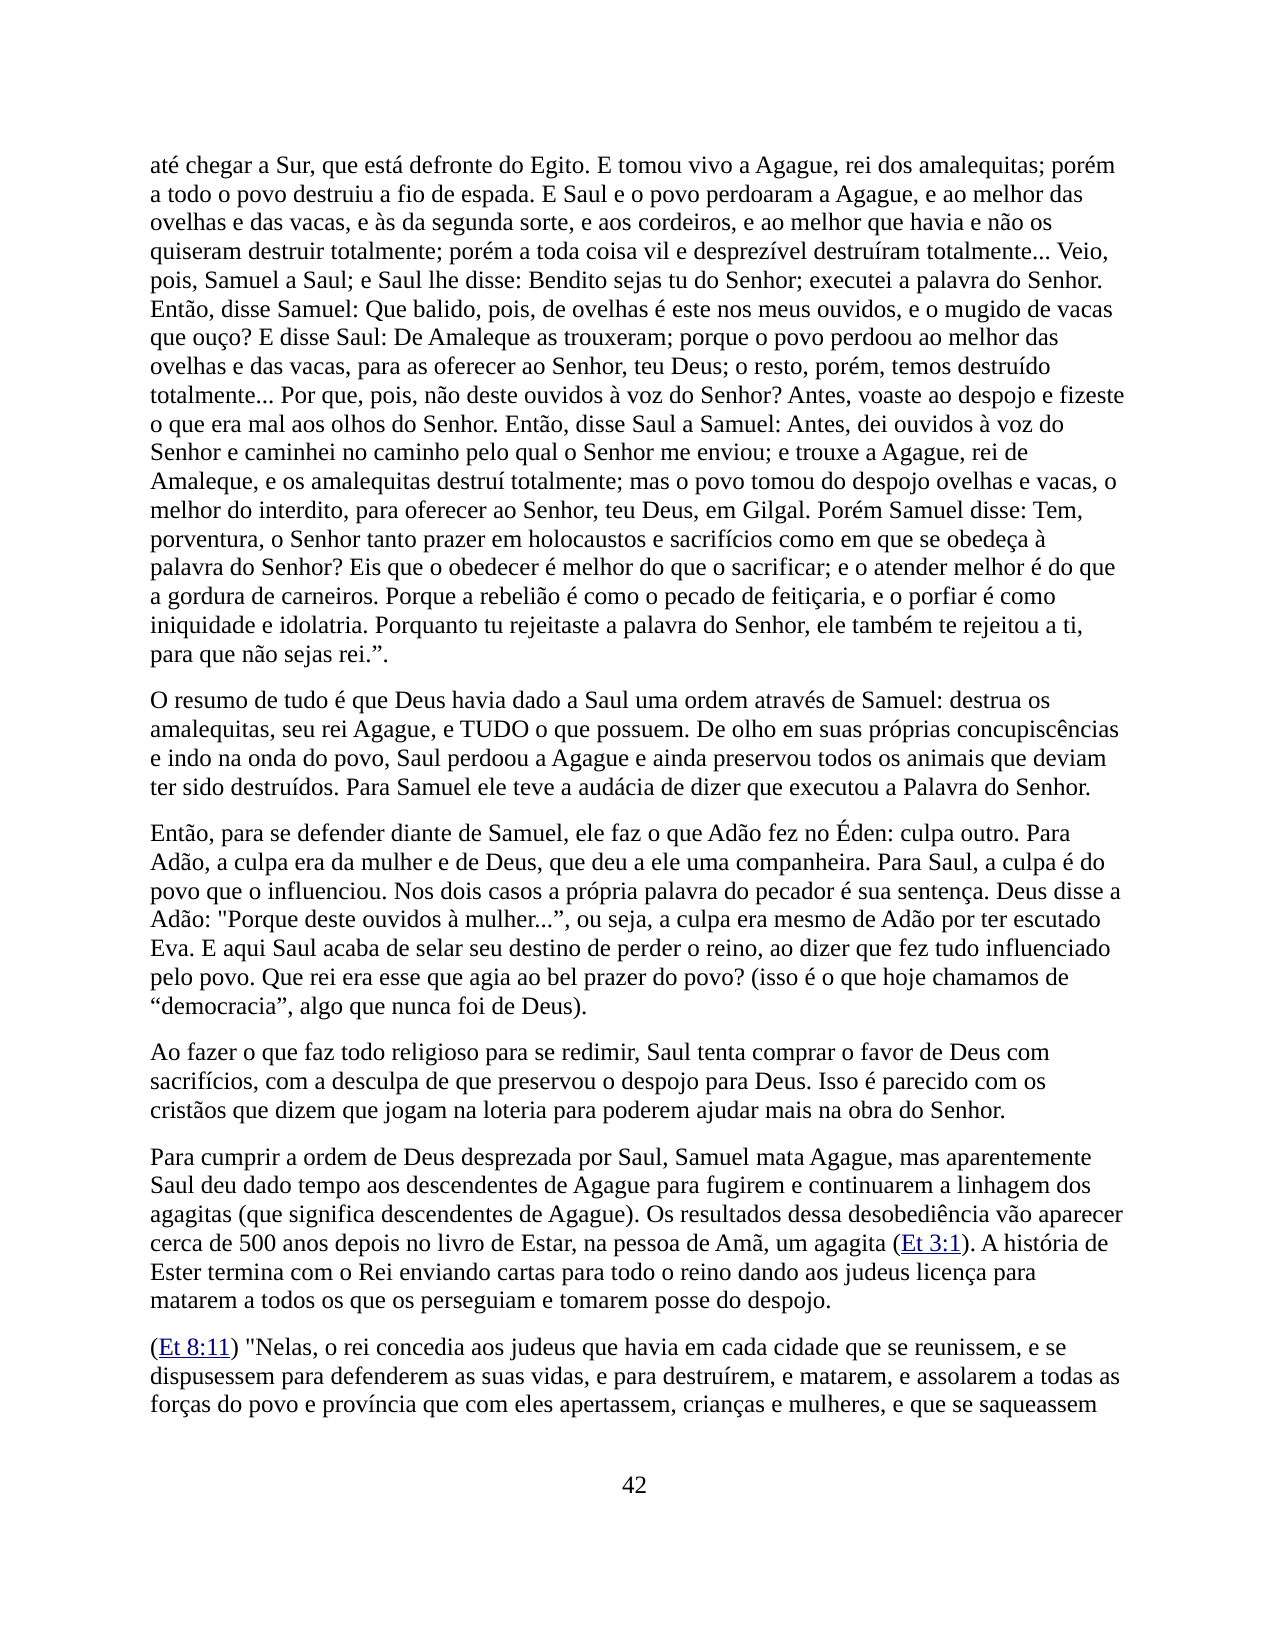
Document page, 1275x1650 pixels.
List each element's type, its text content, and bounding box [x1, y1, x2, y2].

text (Et 8:11) "Nelas, o rei concedia aos judeus que havia em cada cidade que se reunissem, e se dispusessem para defenderem as suas vidas, e para destruírem, e matarem, e assolarem a todas as forças do povo e província que com eles apertassem, crianças e mulheres, e que se saqueassem [150, 1332, 1125, 1418]
text O resumo de tudo é que Deus havia dado a Saul uma ordem através de Samuel: destrua os amalequitas, seu rei Agague, e TUDO o que possuem. De olho em suas próprias concupiscências e indo na onda do povo, Saul perdoou a Agague e ainda preservou todos os animais que deviam ter sido destruídos. Para Samuel ele teve a audácia de dizer que executou a Palavra do Senhor. [150, 685, 1125, 800]
text Para cumprir a ordem de Deus desprezada por Saul, Samuel mata Agague, mas aparentemente Saul deu dado tempo aos descendentes de Agague para fugirem e continuarem a linhagem dos agagitas (que significa descendentes de Agague). Os resultados dessa desobediência vão aparecer cerca de 500 anos depois no livro de Estar, na pessoa de Amã, um agagita (Et 3:1). A história de Ester termina com o Rei enviando cartas para todo o reino dando aos judeus licença para matarem a todos os que os perseguiam e tomarem posse do despojo. [150, 1142, 1125, 1314]
text Então, para se defender diante de Samuel, ele faz o que Adão fez no Éden: culpa outro. Para Adão, a culpa era da mulher e de Deus, que deu a ele uma companheira. Para Saul, a culpa é do povo que o influenciou. Nos dois casos a própria palavra do pecador é sua sentença. Deus disse a Adão: "Porque deste ouvidos à mulher...”, ou seja, a culpa era mesmo de Adão por ter escutado Eva. E aqui Saul acaba de selar seu destino de perder o reino, ao dizer que fez tudo influenciado pelo povo. Que rei era esse que agia ao bel prazer do povo? (isso é o que hoje chamamos de “democracia”, algo que nunca foi de Deus). [150, 818, 1125, 1019]
text até chegar a Sur, que está defronte do Egito. E tomou vivo a Agague, rei dos amalequitas; porém a todo o povo destruiu a fio de espada. E Saul e o povo perdoaram a Agague, e ao melhor das ovelhas e das vacas, e às da segunda sorte, e aos cordeiros, e ao melhor que havia e não os quiseram destruir totalmente; porém a toda coisa vil e desprezível destruíram totalmente... Veio, pois, Samuel a Saul; e Saul lhe disse: Bendito sejas tu do Senhor; executei a palavra do Senhor. Então, disse Samuel: Que balido, pois, de ovelhas é este nos meus ouvidos, e o mugido de vacas que ouço? E disse Saul: De Amaleque as trouxeram; porque o povo perdoou ao melhor das ovelhas e das vacas, para as oferecer ao Senhor, teu Deus; o resto, porém, temos destruído totalmente... Por que, pois, não deste ouvidos à voz do Senhor? Antes, voaste ao despojo e fizeste o que era mal aos olhos do Senhor. Então, disse Saul a Samuel: Antes, dei ouvidos à voz do Senhor e caminhei no caminho pelo qual o Senhor me enviou; e trouxe a Agague, rei de Amaleque, e os amalequitas destruí totalmente; mas o povo tomou do despojo ovelhas e vacas, o melhor do interdito, para oferecer ao Senhor, teu Deus, em Gilgal. Porém Samuel disse: Tem, porventura, o Senhor tanto prazer em holocaustos e sacrifícios como em que se obedeça à palavra do Senhor? Eis que o obedecer é melhor do que o sacrificar; e o atender melhor é do que a gordura de carneiros. Porque a rebelião é como o pecado de feitiçaria, e o porfiar é como iniquidade e idolatria. Porquanto tu rejeitaste a palavra do Senhor, ele também te rejeitou a ti, para que não sejas rei.”. [150, 150, 1125, 667]
text Ao fazer o que faz todo religioso para se redimir, Saul tenta comprar o favor de Deus com sacrifícios, com a desculpa de que preservou o despojo para Deus. Isso é parecido com os cristãos que dizem que jogam na loteria para poderem ajudar mais na obra do Senhor. [150, 1037, 1125, 1124]
